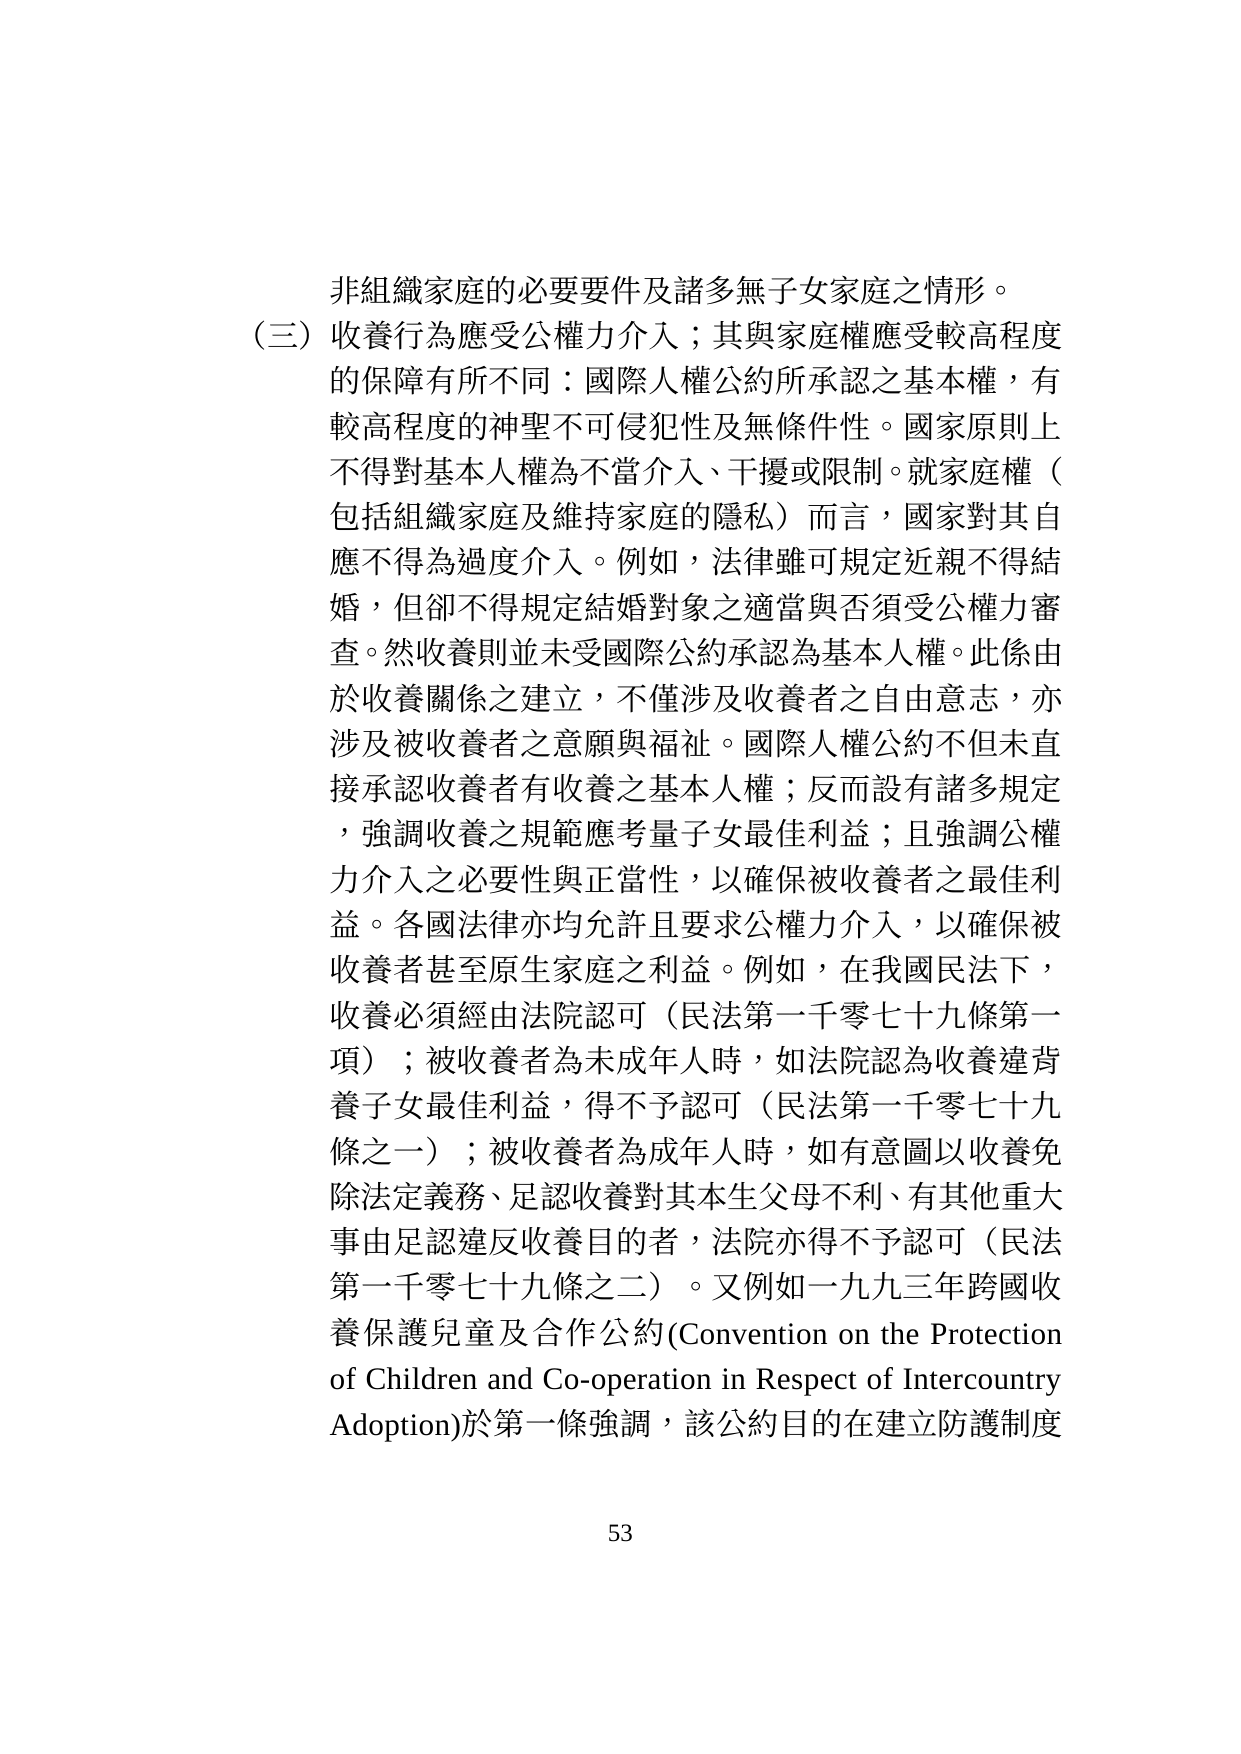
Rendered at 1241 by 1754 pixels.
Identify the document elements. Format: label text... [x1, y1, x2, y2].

text （三）收養行為應受公權力介入；其與家庭權應受較高程度的保障有所不同：國際人權公約所承認之基本權，有較高程度的神聖不可侵犯性及無條件性。國家原則上不得對基本人權為不當介入、干擾或限制。就家庭權（包括組織家庭及維持家庭的隱私）而言，國家對其自應不得為過度介入。例如，法律雖可規定近親不得結婚，但卻不得規定結婚對象之適當與否須受公權力審查。然收養則並未受國際公約承認為基本人權。此係由於收養關係之建立，不僅涉及收養者之自由意志，亦涉及被收養者之意願與福祉。國際人權公約不但未直接承認收養者有收養之基本人權；反而設有諸多規定，強調收養之規範應考量子女最佳利益；且強調公權力介入之必要性與正當性，以確保被收養者之最佳利益。各國法律亦均允許且要求公權力介入，以確保被收養者甚至原生家庭之利益。例如，在我國民法下，收養必須經由法院認可（民法第一千零七十九條第一項）；被收養者為未成年人時，如法院認為收養違背養子女最佳利益，得不予認可（民法第一千零七十九條之一）；被收養者為成年人時，如有意圖以收養免除法定義務、足認收養對其本生父母不利、有其他重大事由足認違反收養目的者，法院亦得不予認可（民法第一千零七十九條之二）。又例如一九九三年跨國收養保護兒童及合作公約(Convention on the Protection of Children and Co-operation in Respect of Intercountry Adoption)於第一條強調，該公約目的在建立防護制度 [236, 311, 1063, 1444]
text 非組織家庭的必要要件及諸多無子女家庭之情形。 [236, 266, 1063, 311]
